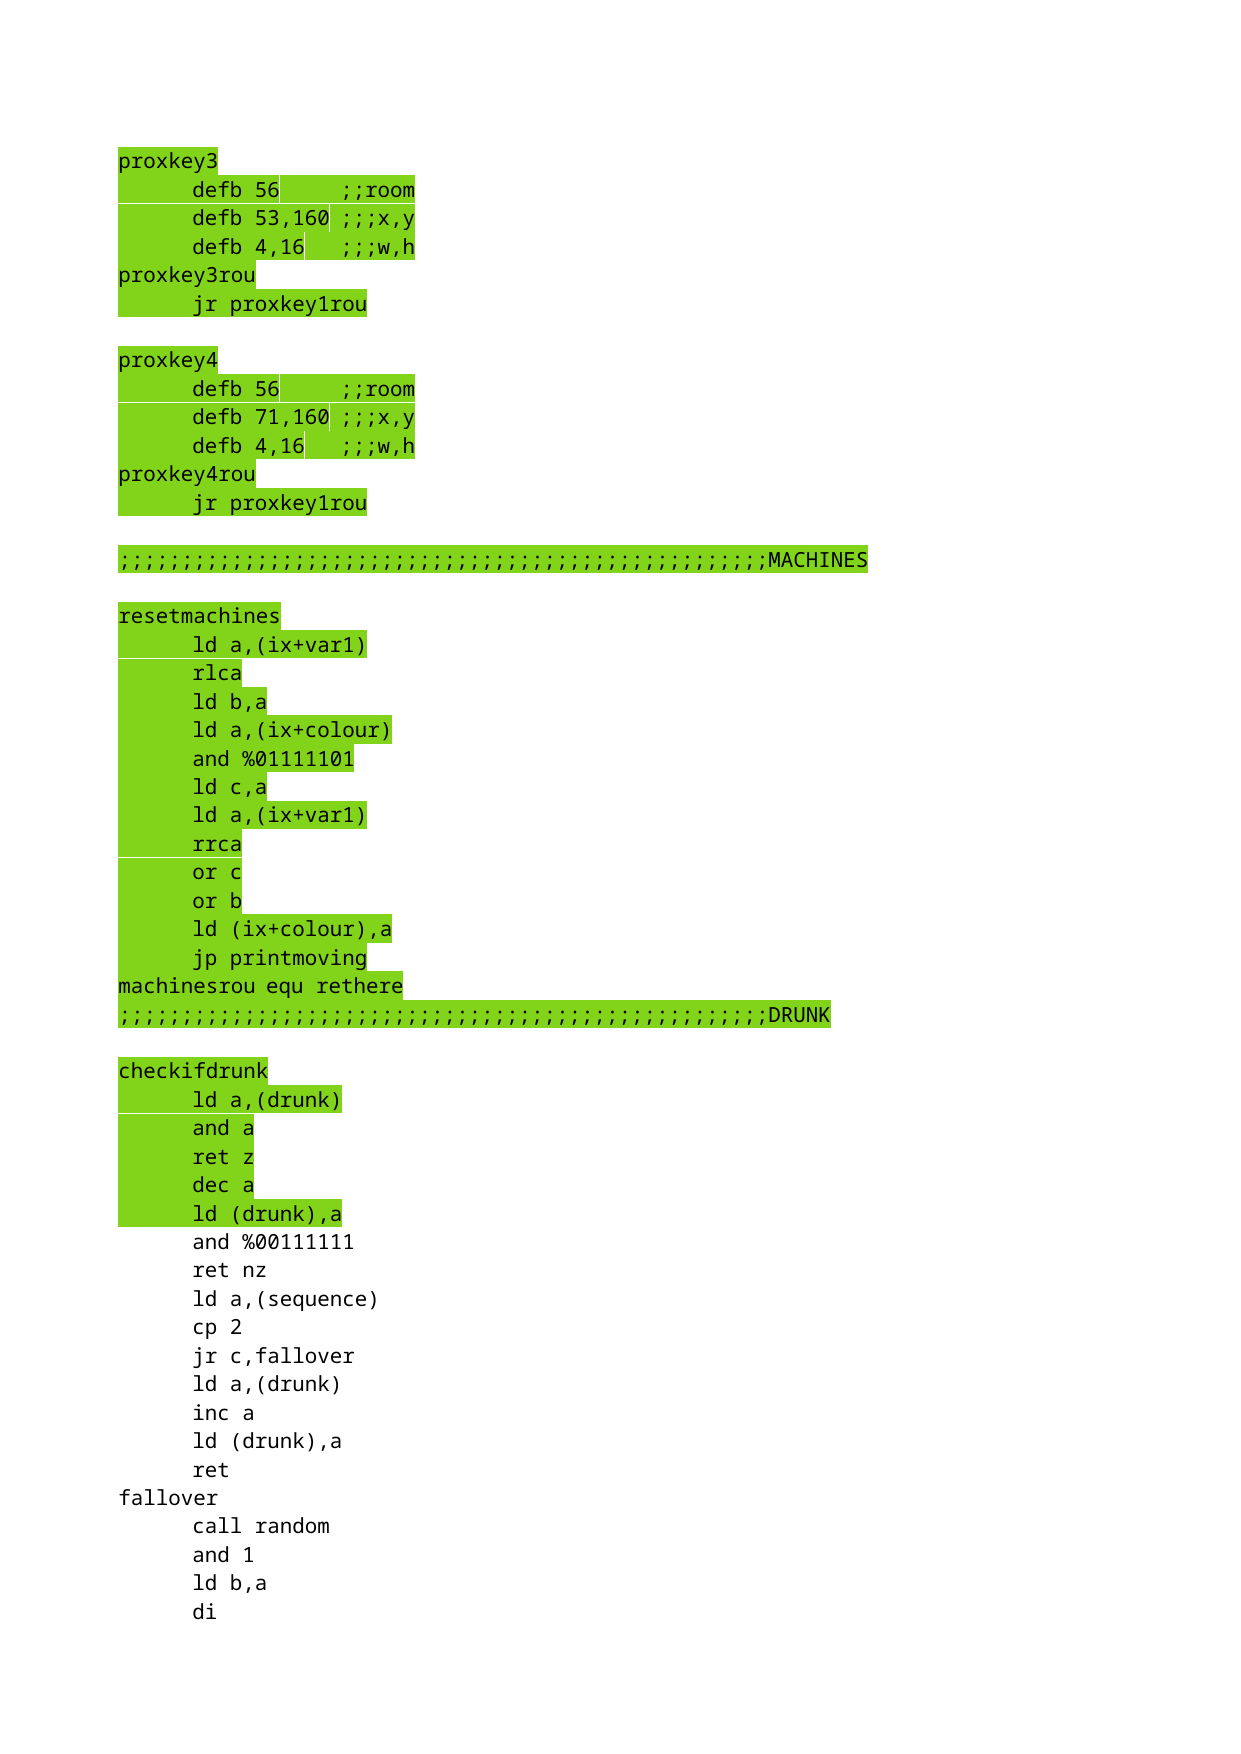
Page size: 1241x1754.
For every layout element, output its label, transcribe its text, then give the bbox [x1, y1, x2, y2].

text and a [118, 1113, 1122, 1142]
text ret nz [118, 1256, 1122, 1284]
text ld (ix+colour),a [118, 914, 1122, 943]
text and %01111101 [118, 744, 1122, 772]
text and %00111111 [118, 1227, 1122, 1256]
text ld b,a [118, 1568, 1122, 1597]
text defb 56 ;;room [118, 175, 1122, 203]
text jr proxkey1rou [118, 289, 1122, 317]
text ld a,(ix+var1) [118, 630, 1122, 658]
text jr proxkey1rou [118, 488, 1122, 516]
text ret z [118, 1142, 1122, 1170]
text ld b,a [118, 687, 1122, 715]
text ld a,(drunk) [118, 1085, 1122, 1113]
text machinesrou equ rethere [118, 971, 1122, 1000]
text proxkey3 [118, 147, 1122, 175]
text or c [118, 857, 1122, 886]
text checkifdrunk [118, 1057, 1122, 1085]
text ret [118, 1455, 1122, 1483]
text defb 4,16 ;;;w,h [118, 431, 1122, 459]
text proxkey3rou [118, 260, 1122, 289]
text defb 56 ;;room [118, 374, 1122, 402]
text ld c,a [118, 772, 1122, 801]
text ld a,(ix+var1) [118, 801, 1122, 829]
text inc a [118, 1398, 1122, 1426]
text cp 2 [118, 1312, 1122, 1341]
text dec a [118, 1170, 1122, 1199]
text ld a,(ix+colour) [118, 715, 1122, 744]
text defb 71,160 ;;;x,y [118, 402, 1122, 431]
text call random [118, 1512, 1122, 1540]
text defb 4,16 ;;;w,h [118, 232, 1122, 260]
text rrca [118, 829, 1122, 857]
text rlca [118, 658, 1122, 687]
text ld a,(drunk) [118, 1369, 1122, 1398]
text jp printmoving [118, 943, 1122, 971]
text ;;;;;;;;;;;;;;;;;;;;;;;;;;;;;;;;;;;;;;;;;;;;;;;;;;;;MACHINES [118, 545, 1122, 573]
text resetmachines [118, 602, 1122, 630]
text jr c,fallover [118, 1341, 1122, 1369]
text proxkey4 [118, 346, 1122, 374]
text ;;;;;;;;;;;;;;;;;;;;;;;;;;;;;;;;;;;;;;;;;;;;;;;;;;;;DRUNK [118, 1000, 1122, 1028]
text and 1 [118, 1540, 1122, 1568]
text defb 53,160 ;;;x,y [118, 203, 1122, 232]
text proxkey4rou [118, 459, 1122, 488]
text ld (drunk),a [118, 1199, 1122, 1227]
text ld (drunk),a [118, 1426, 1122, 1455]
text fallover [118, 1483, 1122, 1512]
text or b [118, 886, 1122, 914]
text di [118, 1597, 1122, 1625]
text ld a,(sequence) [118, 1284, 1122, 1312]
